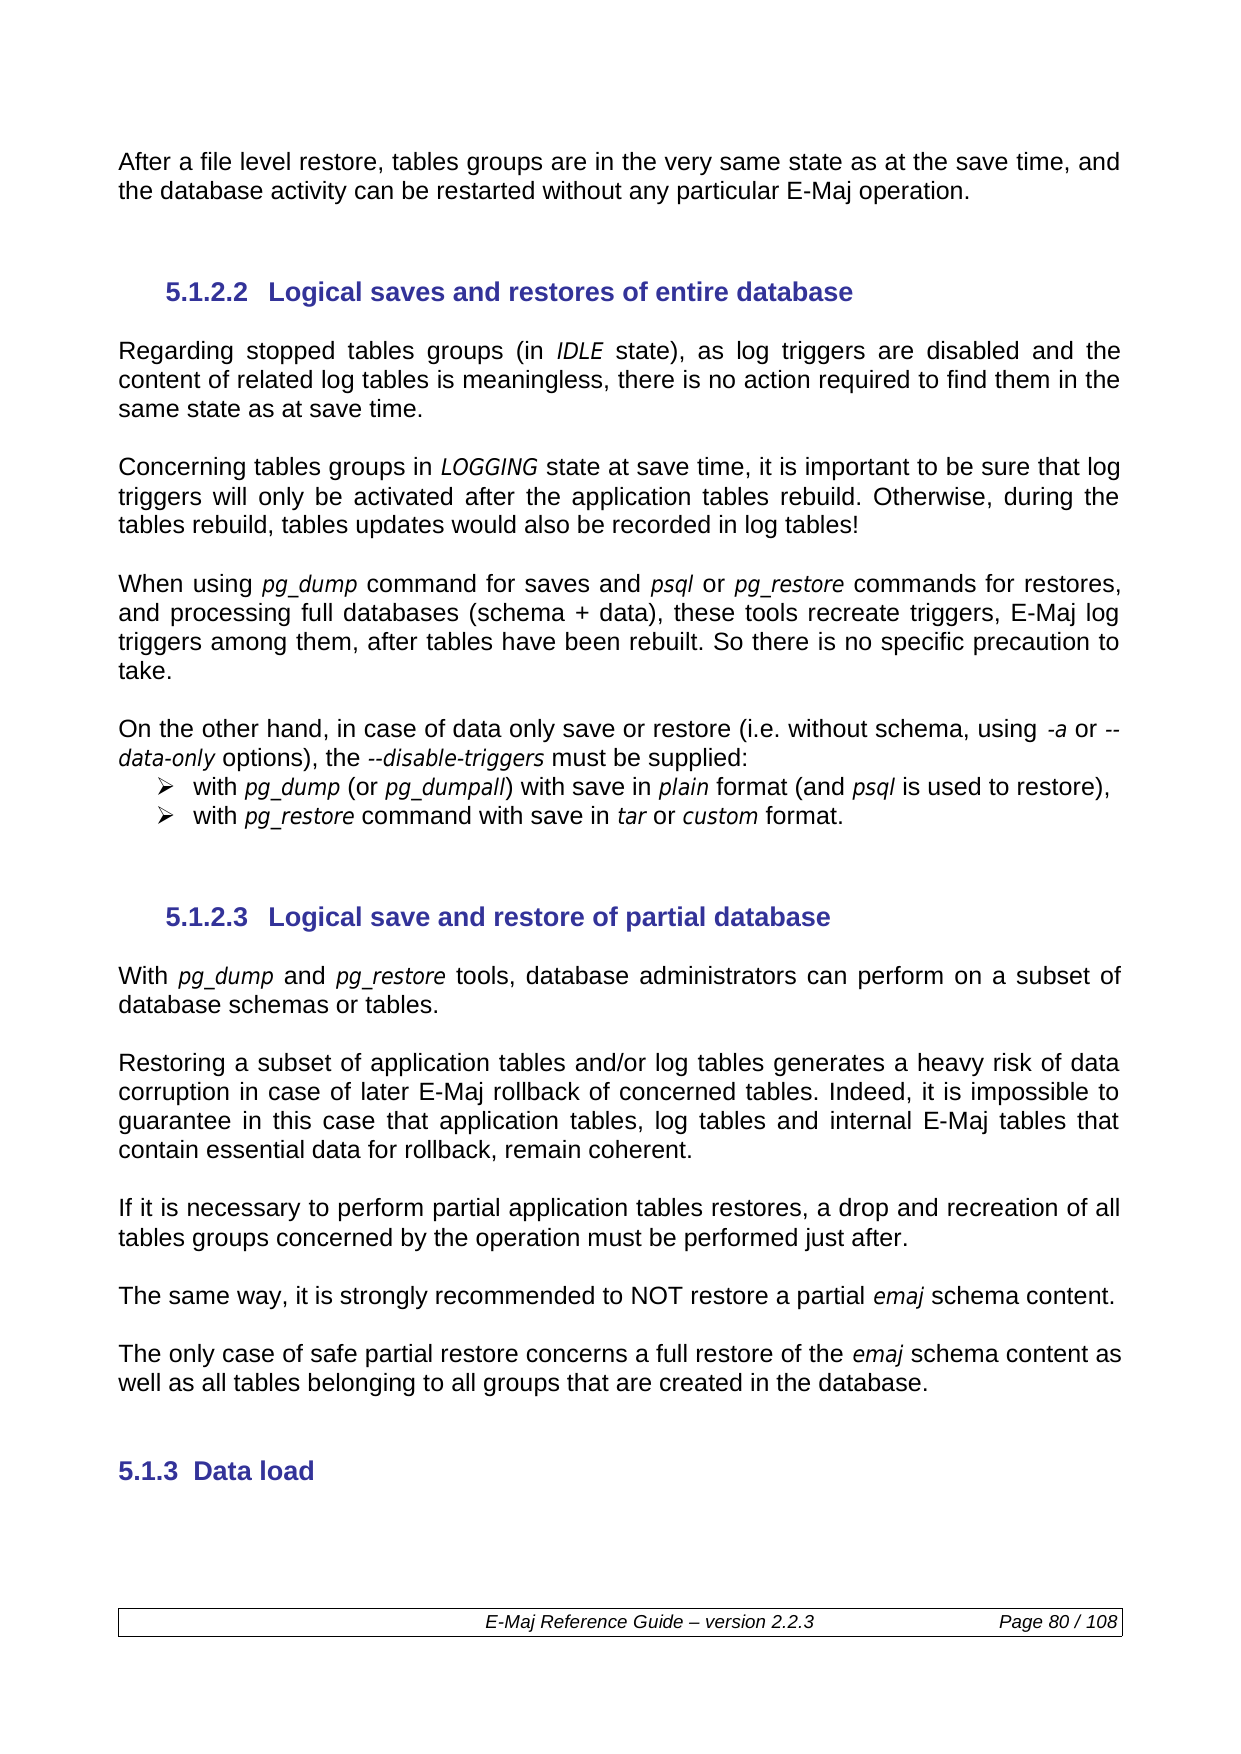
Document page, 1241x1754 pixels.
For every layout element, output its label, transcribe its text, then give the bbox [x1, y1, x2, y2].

text The same way, it is strongly recommended to NOT restore a partial emaj schema content. [118, 1281, 1122, 1309]
text When using pg_dump command for saves and psql or pg_restore commands for restores, and processing full databases (schema + data), these tools recreate triggers, E-Maj log triggers among them, after tables have been rebuilt. So there is no specific precaution to take. [118, 568, 1122, 685]
text Regarding stopped tables groups (in IDLE state), as log triggers are disabled and the content of related log tables is meaningless, there is no action required to find them in the same state as at save time. [118, 336, 1122, 423]
text With pg_dump and pg_restore tools, database administrators can perform on a subset of database schemas or tables. [118, 961, 1122, 1019]
text If it is necessary to perform partial application tables restores, a drop and recreation of all tables groups concerned by the operation must be performed just after. [118, 1193, 1122, 1251]
subtitle Data load [118, 1455, 1122, 1486]
text The only case of safe partial restore concerns a full restore of the emaj schema content as well as all tables belonging to all groups that are created in the database. [118, 1339, 1122, 1397]
text After a file level restore, tables groups are in the very same state as at the save time, and the database activity can be restarted without any particular E-Maj operation. [118, 147, 1122, 205]
list with pg_dump (or pg_dumpall) with save in plain format (and psql is used to restore), [156, 772, 1122, 801]
subtitle Logical save and restore of partial database [165, 901, 1122, 932]
text On the other hand, in case of data only save or restore (i.e. without schema, using -a or --data-only options), the --disable-triggers must be supplied: [118, 714, 1122, 772]
list with pg_restore command with save in tar or custom format. [156, 801, 1122, 830]
subtitle Logical saves and restores of entire database [165, 276, 1122, 307]
text Restoring a subset of application tables and/or log tables generates a heavy risk of data corruption in case of later E-Maj rollback of concerned tables. Indeed, it is impossible to guarantee in this case that application tables, log tables and internal E-Maj tables that contain essential data for rollback, remain coherent. [118, 1048, 1122, 1164]
text Concerning tables groups in LOGGING state at save time, it is important to be sure that log triggers will only be activated after the application tables rebuild. Otherwise, during the tables rebuild, tables updates would also be recorded in log tables! [118, 452, 1122, 539]
